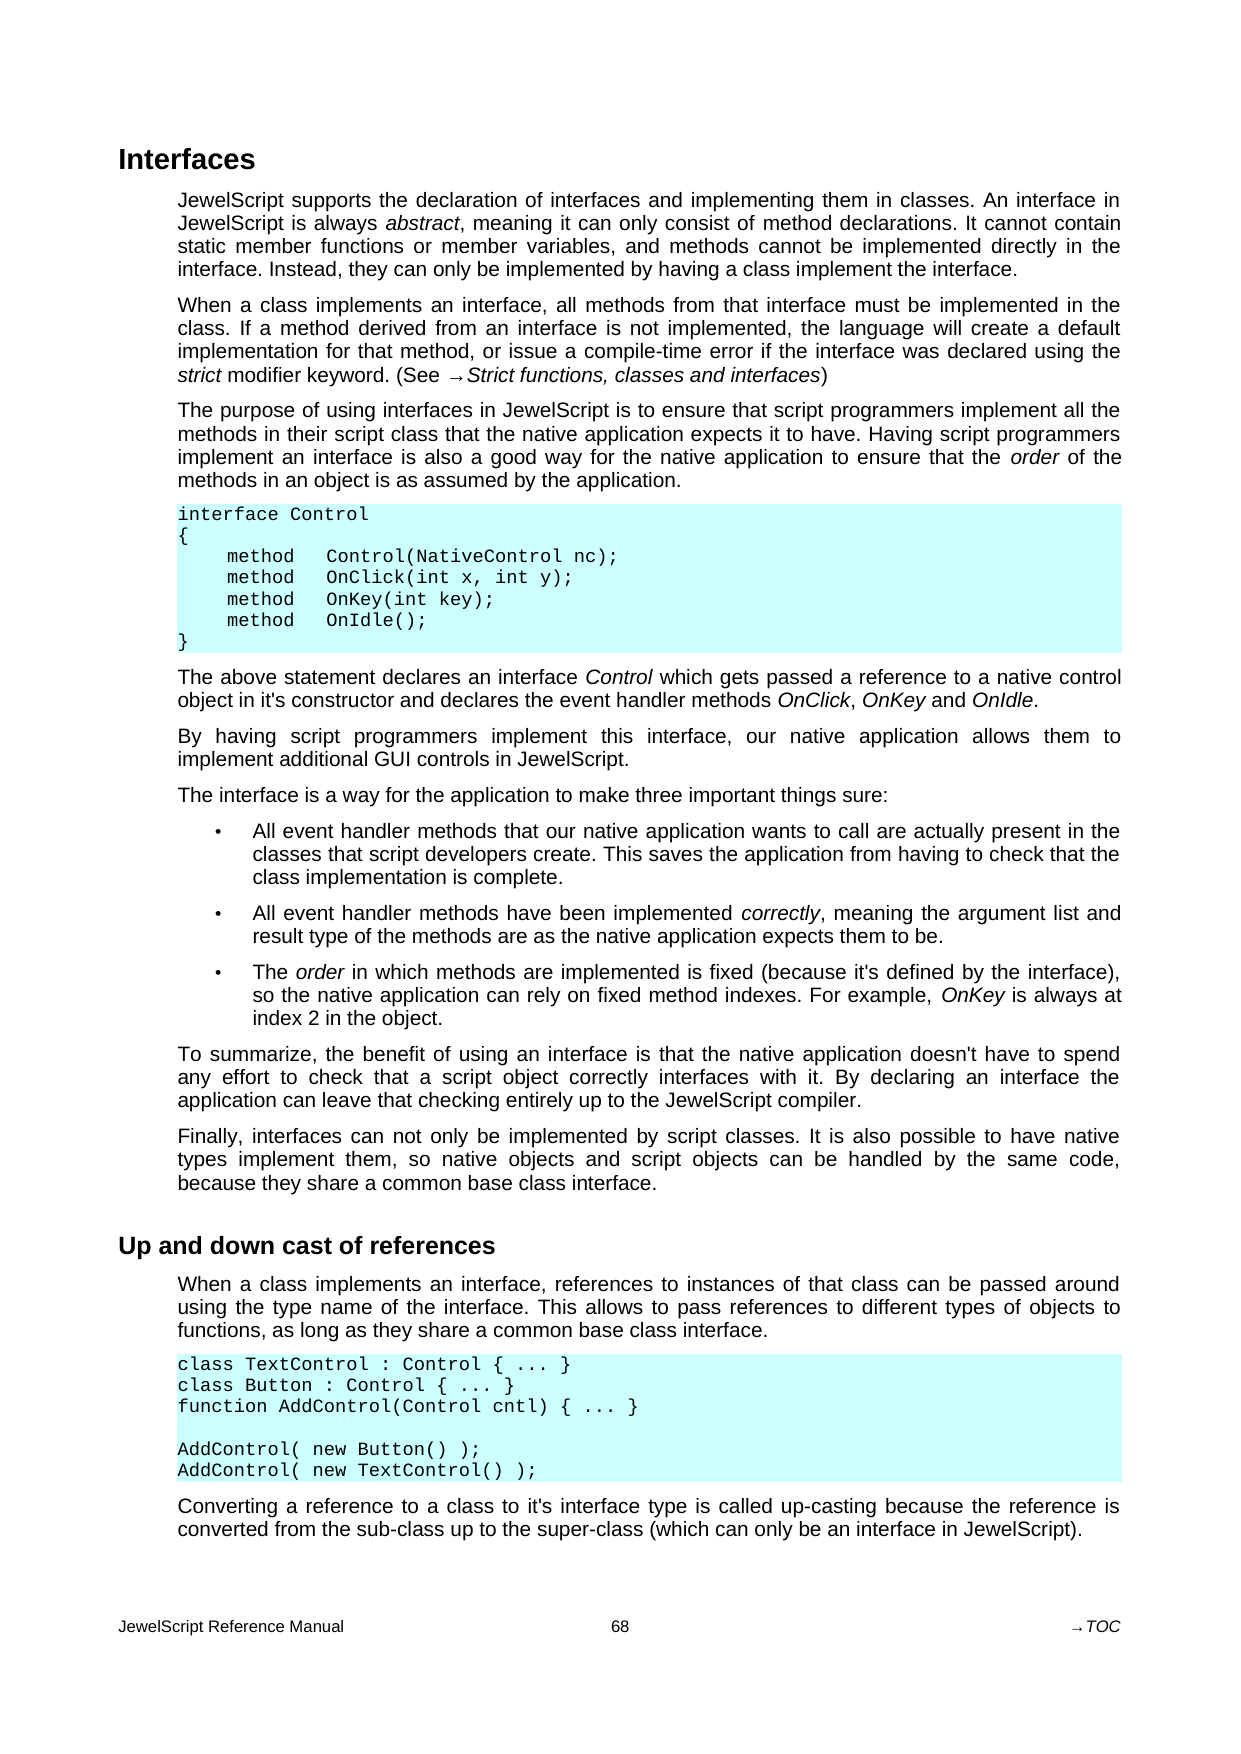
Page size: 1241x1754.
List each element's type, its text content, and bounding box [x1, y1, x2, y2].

text When a class implements an interface, all methods from that interface must be implemented in the class. If a method derived from an interface is not implemented, the language will create a default implementation for that method, or issue a compile-time error if the interface was declared using the strict modifier keyword. (See →Strict functions, classes and interfaces) [177, 294, 1122, 387]
text Converting a reference to a class to it's interface type is called up-casting because the reference is converted from the sub-class up to the super-class (which can only be an interface in JewelScript). [177, 1494, 1122, 1541]
text The purpose of using interfaces in JewelScript is to ensure that script programmers implement all the methods in their script class that the native application expects it to have. Having script programmers implement an interface is also a good way for the native application to ensure that the order of the methods in an object is as assumed by the application. [177, 399, 1122, 492]
text The interface is a way for the application to make three important things sure: [177, 783, 1122, 807]
text Finally, interfaces can not only be implemented by script classes. It is also possible to have native types implement them, so native objects and script objects can be handled by the same code, because they share a common base class interface. [177, 1125, 1122, 1194]
list The order in which methods are implemented is fixed (because it's defined by the interface), so the native application can rely on fixed method indexes. For example, OnKey is always at index 2 in the object. [215, 960, 1122, 1030]
list All event handler methods that our native application wants to call are actually present in the classes that script developers create. This saves the application from having to check that the class implementation is complete. [215, 819, 1122, 889]
text To summarize, the benefit of using an interface is that the native application doesn't have to spend any effort to check that a script object correctly interfaces with it. By declaring an interface the application can leave that checking entirely up to the JewelScript compiler. [177, 1043, 1122, 1112]
text The above statement declares an interface Control which gets passed a reference to a native control object in it's constructor and declares the event handler methods OnClick, OnKey and OnIdle. [177, 666, 1122, 712]
subtitle Interfaces [118, 143, 1122, 176]
subtitle Up and down cast of references [118, 1232, 1122, 1260]
text By having script programmers implement this interface, our native application allows them to implement additional GUI controls in JewelScript. [177, 724, 1122, 771]
text class TextControl : Control { ... } class Button : Control { ... } function AddControl(Control cntl) { ... } AddControl( new Button() ); AddControl( new TextControl() ); [177, 1354, 1122, 1482]
text When a class implements an interface, references to instances of that class can be passed around using the type name of the interface. This allows to pass references to different types of objects to functions, as long as they share a common base class interface. [177, 1272, 1122, 1342]
text JewelScript supports the declaration of interfaces and implementing them in classes. An interface in JewelScript is always abstract, meaning it can only consist of method declarations. It cannot contain static member functions or member variables, and methods cannot be implemented directly in the interface. Instead, they can only be implemented by having a class implement the interface. [177, 188, 1122, 281]
text interface Control { method Control(NativeControl nc); method OnClick(int x, int y); method OnKey(int key); method OnIdle(); } [177, 504, 1122, 653]
list All event handler methods have been implemented correctly, meaning the argument list and result type of the methods are as the native application expects them to be. [215, 901, 1122, 948]
